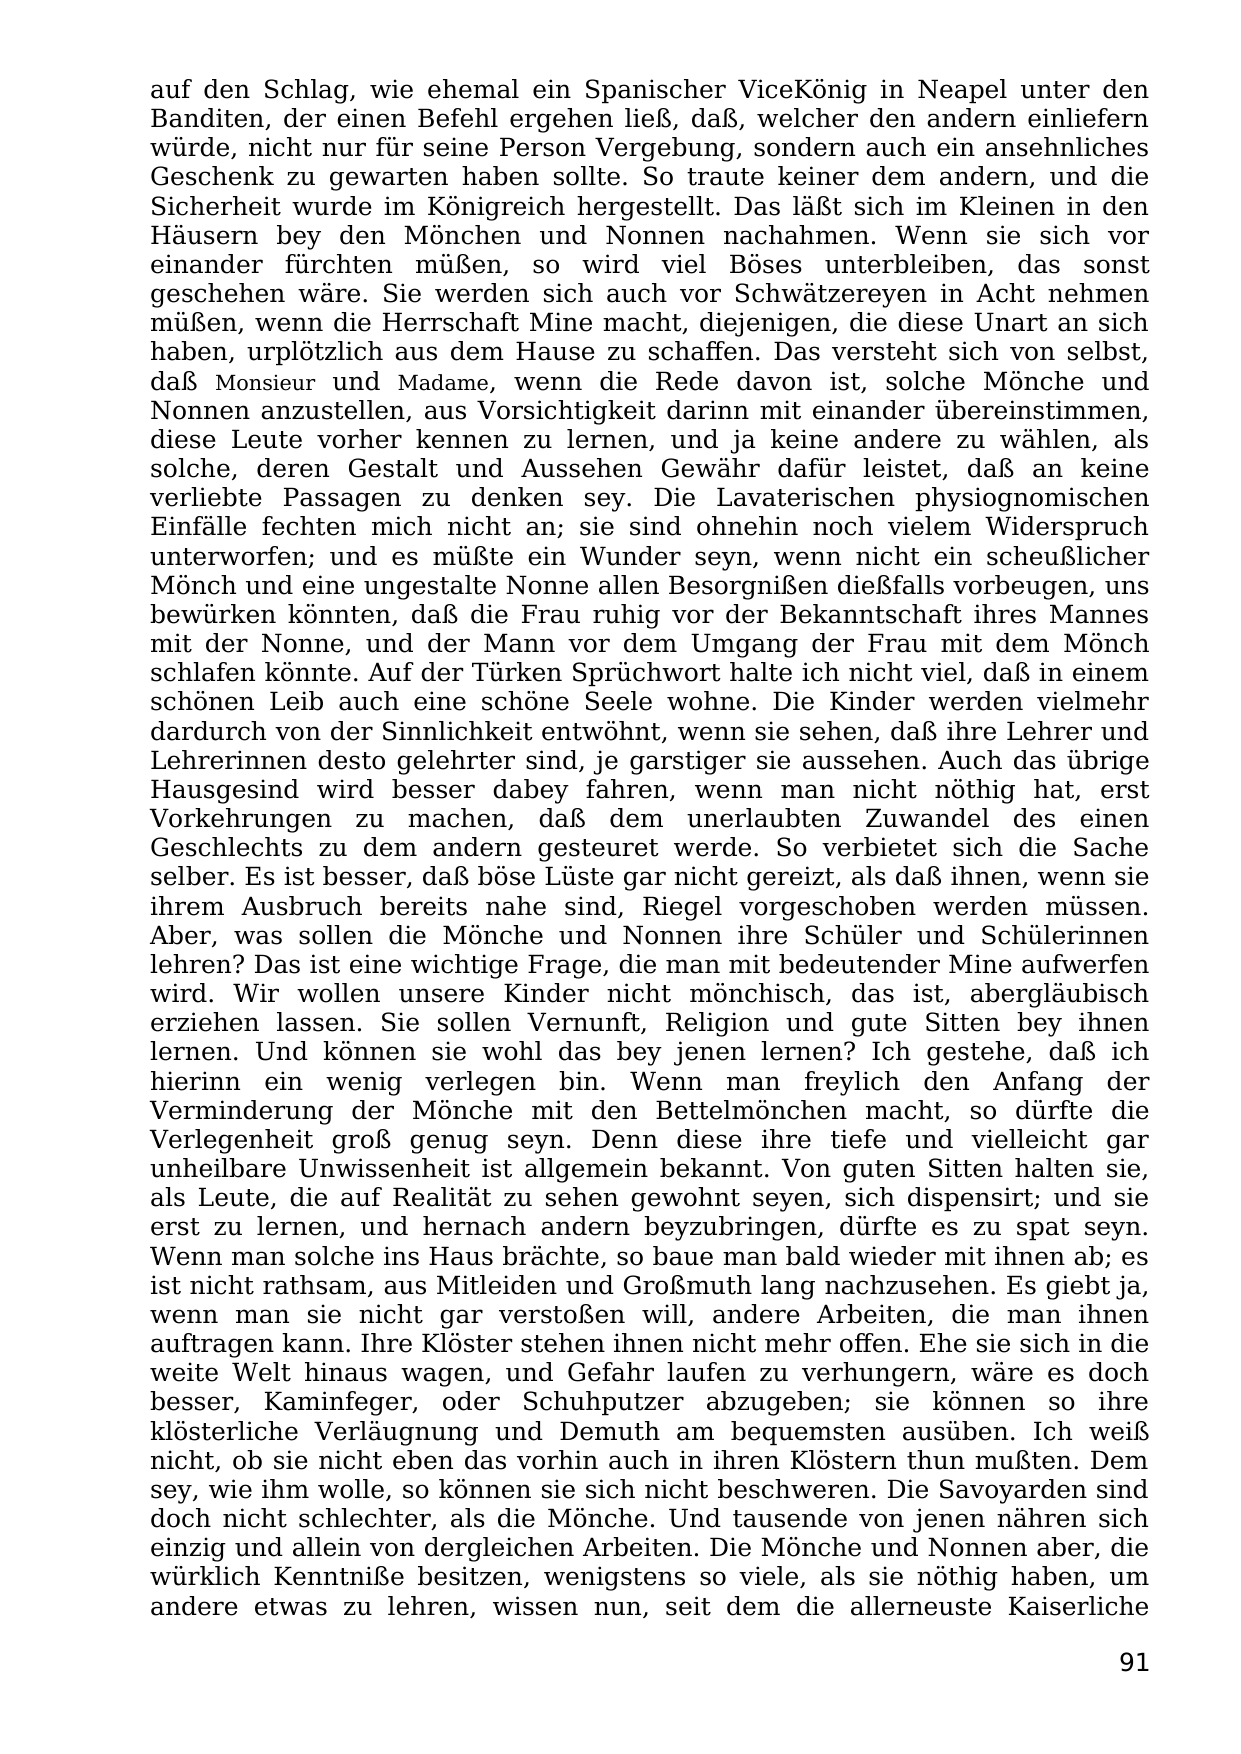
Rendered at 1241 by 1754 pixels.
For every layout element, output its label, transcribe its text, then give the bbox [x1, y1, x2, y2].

text auf den Schlag, wie ehemal ein Spanischer ViceKönig in Neapel unter den Banditen, der einen Befehl ergehen ließ, daß, welcher den andern einliefern würde, nicht nur für seine Person Vergebung, sondern auch ein ansehnliches Geschenk zu gewarten haben sollte. So traute keiner dem andern, und die Sicherheit wurde im Königreich hergestellt. Das läßt sich im Kleinen in den Häusern bey den Mönchen und Nonnen nachahmen. Wenn sie sich vor einander fürchten müßen, so wird viel Böses unterbleiben, das sonst geschehen wäre. Sie werden sich auch vor Schwätzereyen in Acht nehmen müßen, wenn die Herrschaft Mine macht, diejenigen, die diese Unart an sich haben, urplötzlich aus dem Hause zu schaffen. Das versteht sich von selbst, daß Monsieur und Madame, wenn die Rede davon ist, solche Mönche und Nonnen anzustellen, aus Vorsichtigkeit darinn mit einander übereinstimmen, diese Leute vorher kennen zu lernen, und ja keine andere zu wählen, als solche, deren Gestalt und Aussehen Gewähr dafür leistet, daß an keine verliebte Passagen zu denken sey. Die Lavaterischen physiognomischen Einfälle fechten mich nicht an; sie sind ohnehin noch vielem Widerspruch unterworfen; und es müßte ein Wunder seyn, wenn nicht ein scheußlicher Mönch und eine ungestalte Nonne allen Besorgnißen dießfalls vorbeugen, uns bewürken könnten, daß die Frau ruhig vor der Bekanntschaft ihres Mannes mit der Nonne, und der Mann vor dem Umgang der Frau mit dem Mönch schlafen könnte. Auf der Türken Sprüchwort halte ich nicht viel, daß in einem schönen Leib auch eine schöne Seele wohne. Die Kinder werden vielmehr dardurch von der Sinnlichkeit entwöhnt, wenn sie sehen, daß ihre Lehrer und Lehrerinnen desto gelehrter sind, je garstiger sie aussehen. Auch das übrige Hausgesind wird besser dabey fahren, wenn man nicht nöthig hat, erst Vorkehrungen zu machen, daß dem unerlaubten Zuwandel des einen Geschlechts zu dem andern gesteuret werde. So verbietet sich die Sache selber. Es ist besser, daß böse Lüste gar nicht gereizt, als daß ihnen, wenn sie ihrem Ausbruch bereits nahe sind, Riegel vorgeschoben werden müssen. Aber, was sollen die Mönche und Nonnen ihre Schüler und Schülerinnen lehren? Das ist eine wichtige Frage, die man mit bedeutender Mine aufwerfen wird. Wir wollen unsere Kinder nicht mönchisch, das ist, abergläubisch erziehen lassen. Sie sollen Vernunft, Religion und gute Sitten bey ihnen lernen. Und können sie wohl das bey jenen lernen? Ich gestehe, daß ich hierinn ein wenig verlegen bin. Wenn man freylich den Anfang der Verminderung der Mönche mit den Bettelmönchen macht, so dürfte die Verlegenheit groß genug seyn. Denn diese ihre tiefe und vielleicht gar unheilbare Unwissenheit ist allgemein bekannt. Von guten Sitten halten sie, als Leute, die auf Realität zu sehen gewohnt seyen, sich dispensirt; und sie erst zu lernen, und hernach andern beyzubringen, dürfte es zu spat seyn. Wenn man solche ins Haus brächte, so baue man bald wieder mit ihnen ab; es ist nicht rathsam, aus Mitleiden und Großmuth lang nachzusehen. Es giebt ja, wenn man sie nicht gar verstoßen will, andere Arbeiten, die man ihnen auftragen kann. Ihre Klöster stehen ihnen nicht mehr offen. Ehe sie sich in die weite Welt hinaus wagen, und Gefahr laufen zu verhungern, wäre es doch besser, Kaminfeger, oder Schuhputzer abzugeben; sie können so ihre klösterliche Verläugnung und Demuth am bequemsten ausüben. Ich weiß nicht, ob sie nicht eben das vorhin auch in ihren Klöstern thun mußten. Dem sey, wie ihm wolle, so können sie sich nicht beschweren. Die Savoyarden sind doch nicht schlechter, als die Mönche. Und tausende von jenen nähren sich einzig und allein von dergleichen Arbeiten. Die Mönche und Nonnen aber, die würklich Kenntniße besitzen, wenigstens so viele, als sie nöthig haben, um andere etwas zu lehren, wissen nun, seit dem die allerneuste Kaiserliche [150, 75, 1151, 1621]
